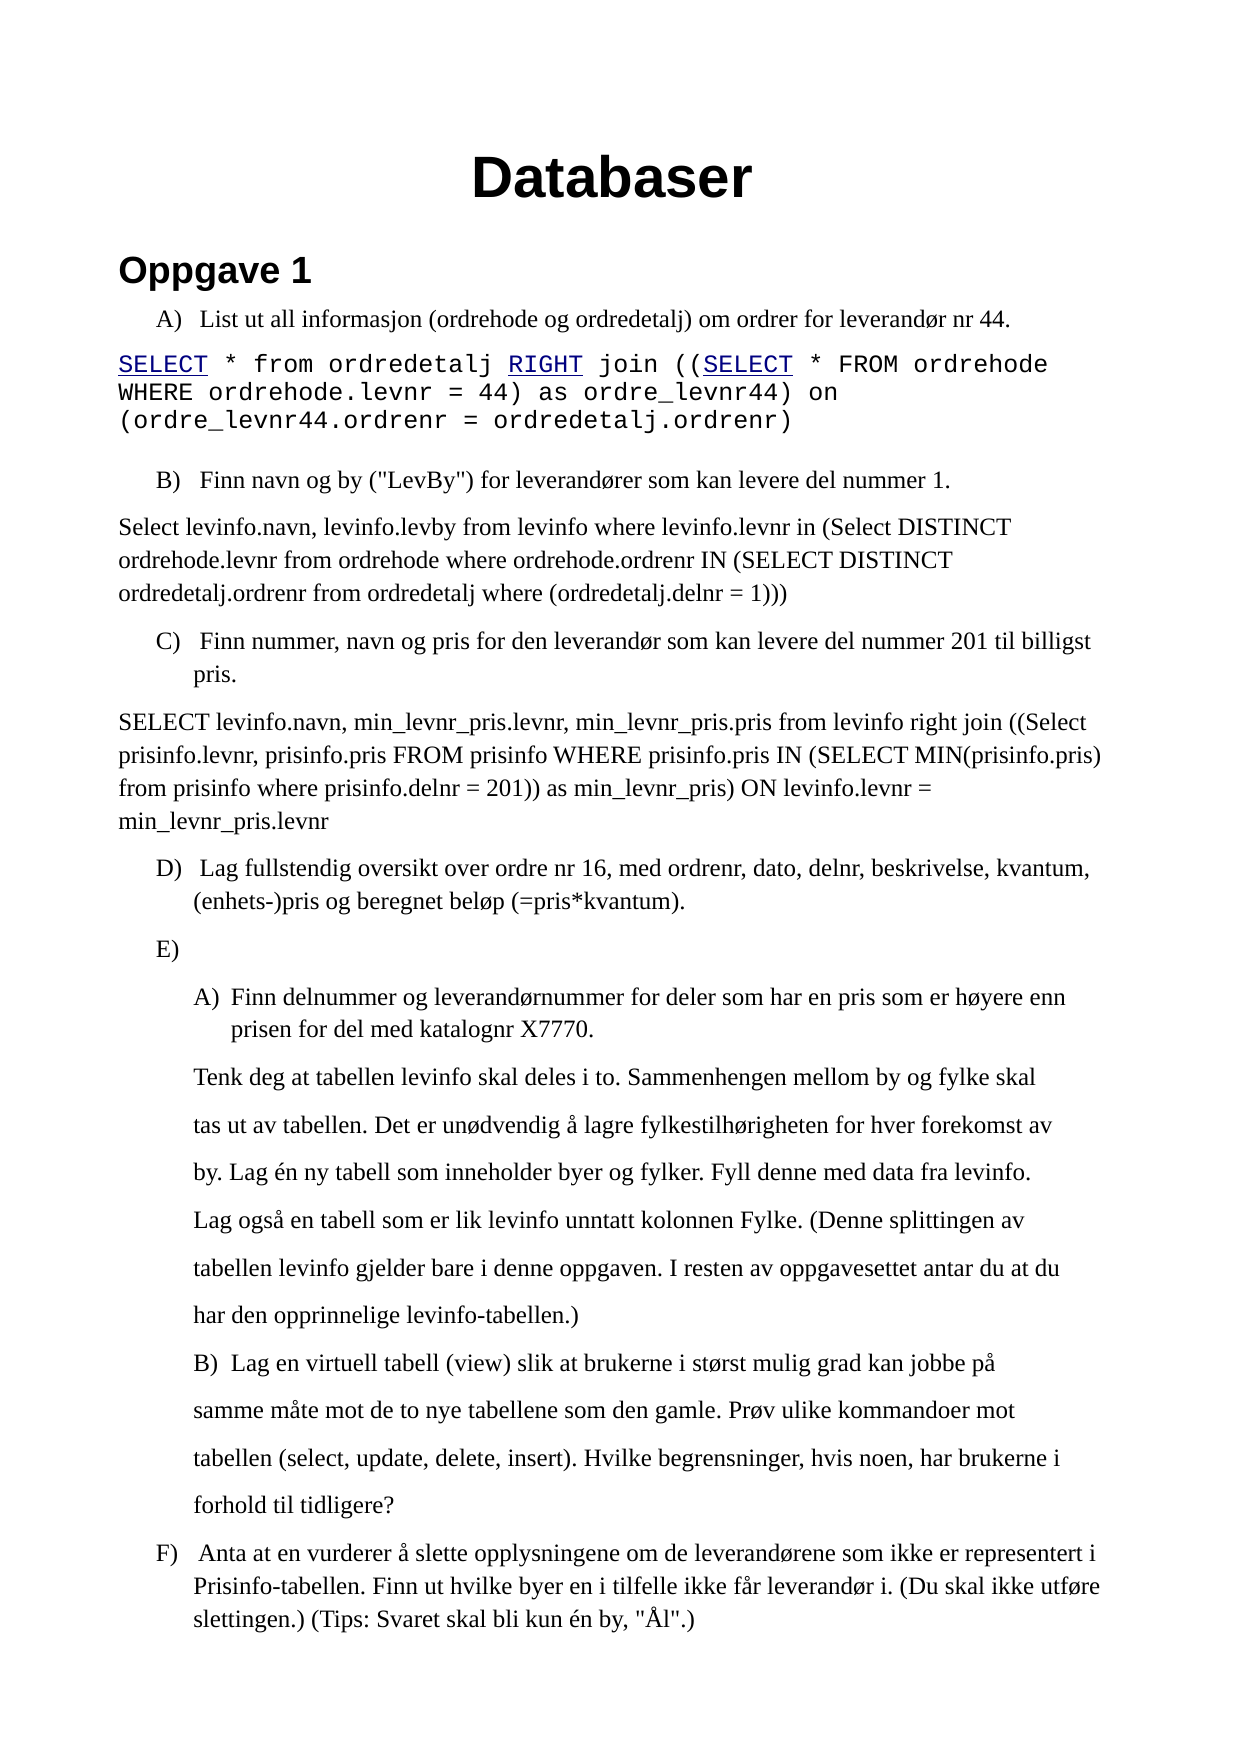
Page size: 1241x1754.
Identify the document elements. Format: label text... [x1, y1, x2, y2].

list tas ut av tabellen. Det er unødvendig å lagre fylkestilhørigheten for hver forekomst av [156, 1110, 1122, 1138]
list forhold til tidligere? [156, 1491, 1122, 1519]
list Lag fullstendig oversikt over ordre nr 16, med ordrenr, dato, delnr, beskrivelse, kvantum, (enhets-)pris og beregnet beløp (=pris*kvantum). [156, 853, 1122, 915]
list tabellen levinfo gjelder bare i denne oppgaven. I resten av oppgavesettet antar du at du [156, 1253, 1122, 1281]
text Select levinfo.navn, levinfo.levby from levinfo where levinfo.levnr in (Select DISTINCT ordrehode.levnr from ordrehode where ordrehode.ordrenr IN (SELECT DISTINCT ordredetalj.ordrenr from ordredetalj where (ordredetalj.delnr = 1))) [118, 512, 1122, 607]
list Finn nummer, navn og pris for den leverandør som kan levere del nummer 201 til billigst pris. [156, 626, 1122, 688]
list samme måte mot de to nye tabellene som den gamle. Prøv ulike kommandoer mot [156, 1395, 1122, 1424]
list Anta at en vurderer å slette opplysningene om de leverandørene som ikke er representert i Prisinfo-tabellen. Finn ut hvilke byer en i tilfelle ikke får leverandør i. (Du skal ikke utføre slettingen.) (Tips: Svaret skal bli kun én by, "Ål".) [156, 1538, 1122, 1633]
title Databaser [118, 143, 1122, 210]
text SELECT levinfo.navn, min_levnr_pris.levnr, min_levnr_pris.pris from levinfo right join ((Select prisinfo.levnr, prisinfo.pris FROM prisinfo WHERE prisinfo.pris IN (SELECT MIN(prisinfo.pris) from prisinfo where prisinfo.delnr = 201)) as min_levnr_pris) ON levinfo.levnr = min_levnr_pris.levnr [118, 707, 1122, 834]
list Finn delnummer og leverandørnummer for deler som har en pris som er høyere enn prisen for del med katalognr X7770. [193, 982, 1122, 1043]
list Tenk deg at tabellen levinfo skal deles i to. Sammenhengen mellom by og fylke skal [156, 1062, 1122, 1091]
list Lag også en tabell som er lik levinfo unntatt kolonnen Fylke. (Denne splittingen av [156, 1205, 1122, 1234]
list Lag en virtuell tabell (view) slik at brukerne i størst mulig grad kan jobbe på [193, 1348, 1122, 1377]
text SELECT * from ordredetalj RIGHT join ((SELECT * FROM ordrehode WHERE ordrehode.levnr = 44) as ordre_levnr44) on (ordre_levnr44.ordrenr = ordredetalj.ordrenr) [118, 351, 1122, 436]
list List ut all informasjon (ordrehode og ordredetalj) om ordrer for leverandør nr 44. [156, 304, 1122, 333]
list Finn navn og by ("LevBy") for leverandører som kan levere del nummer 1. [156, 465, 1122, 493]
list tabellen (select, update, delete, insert). Hvilke begrensninger, hvis noen, har brukerne i [156, 1443, 1122, 1472]
list by. Lag én ny tabell som inneholder byer og fylker. Fyll denne med data fra levinfo. [156, 1157, 1122, 1186]
list har den opprinnelige levinfo-tabellen.) [156, 1300, 1122, 1329]
subtitle Oppgave 1 [118, 248, 1122, 291]
